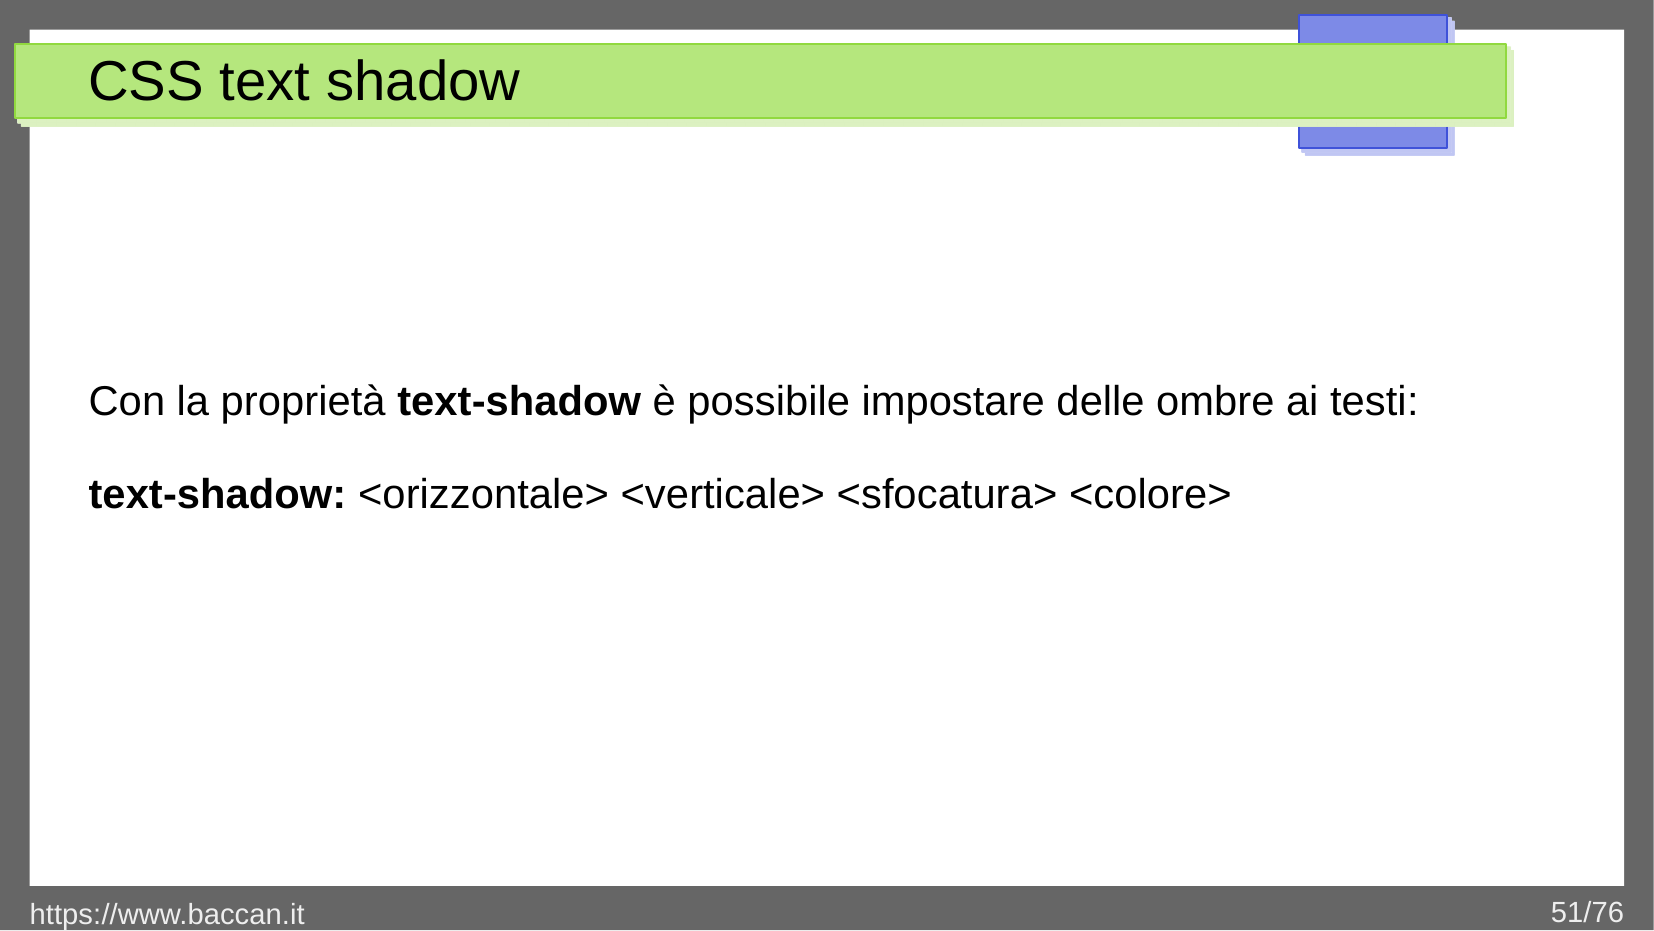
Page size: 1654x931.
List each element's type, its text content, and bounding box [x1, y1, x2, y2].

text_box Con la proprietà text-shadow è possibile impostare delle ombre ai testi: text-shadow: <orizzontale> <verticale> <sfocatura> <colore> [88, 169, 1565, 820]
title CSS text shadow [88, 44, 1506, 119]
